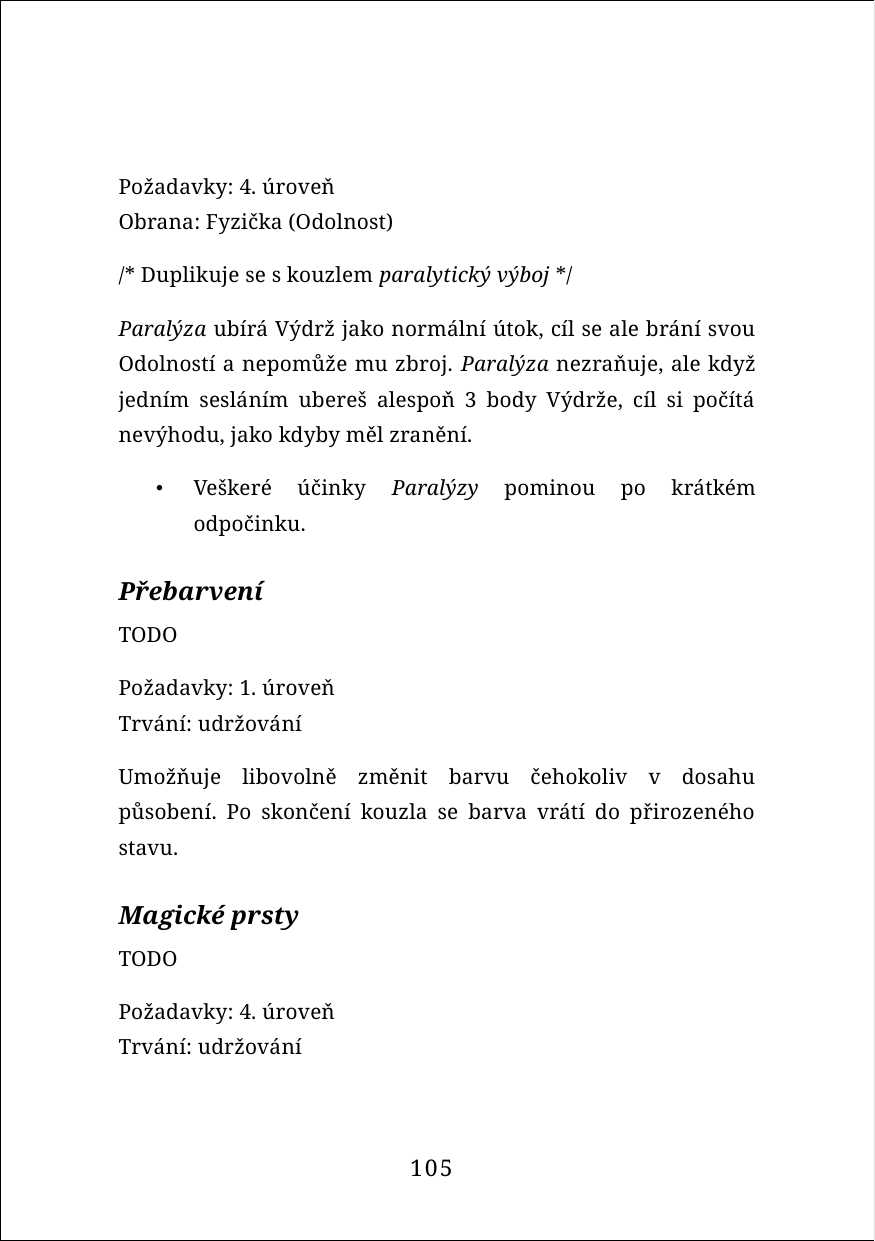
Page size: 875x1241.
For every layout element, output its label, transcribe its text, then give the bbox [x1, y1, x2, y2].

subtitle Přebarvení [118, 574, 756, 608]
subtitle Magické prsty [118, 898, 756, 932]
text Požadavky: 4. úroveň Trvání: udržování [118, 997, 756, 1061]
text Požadavky: 1. úroveň Trvání: udržování [118, 673, 756, 737]
text TODO [118, 944, 756, 972]
list Veškeré účinky Paralýzy pominou po krátkém odpočinku. [156, 473, 756, 537]
text Paralýza ubírá Výdrž jako normální útok, cíl se ale brání svou Odolností a nepomůže mu zbroj. Paralýza nezraňuje, ale když jedním sesláním ubereš alespoň 3 body Výdrže, cíl si počítá nevýhodu, jako kdyby měl zranění. [118, 314, 756, 449]
text /* Duplikuje se s kouzlem paralytický výboj */ [118, 261, 756, 289]
text TODO [118, 620, 756, 648]
text Umožňuje libovolně změnit barvu čehokoliv v dosahu působení. Po skončení kouzla se barva vrátí do přirozeného stavu. [118, 762, 756, 861]
text Požadavky: 4. úroveň Obrana: Fyzička (Odolnost) [118, 172, 756, 236]
